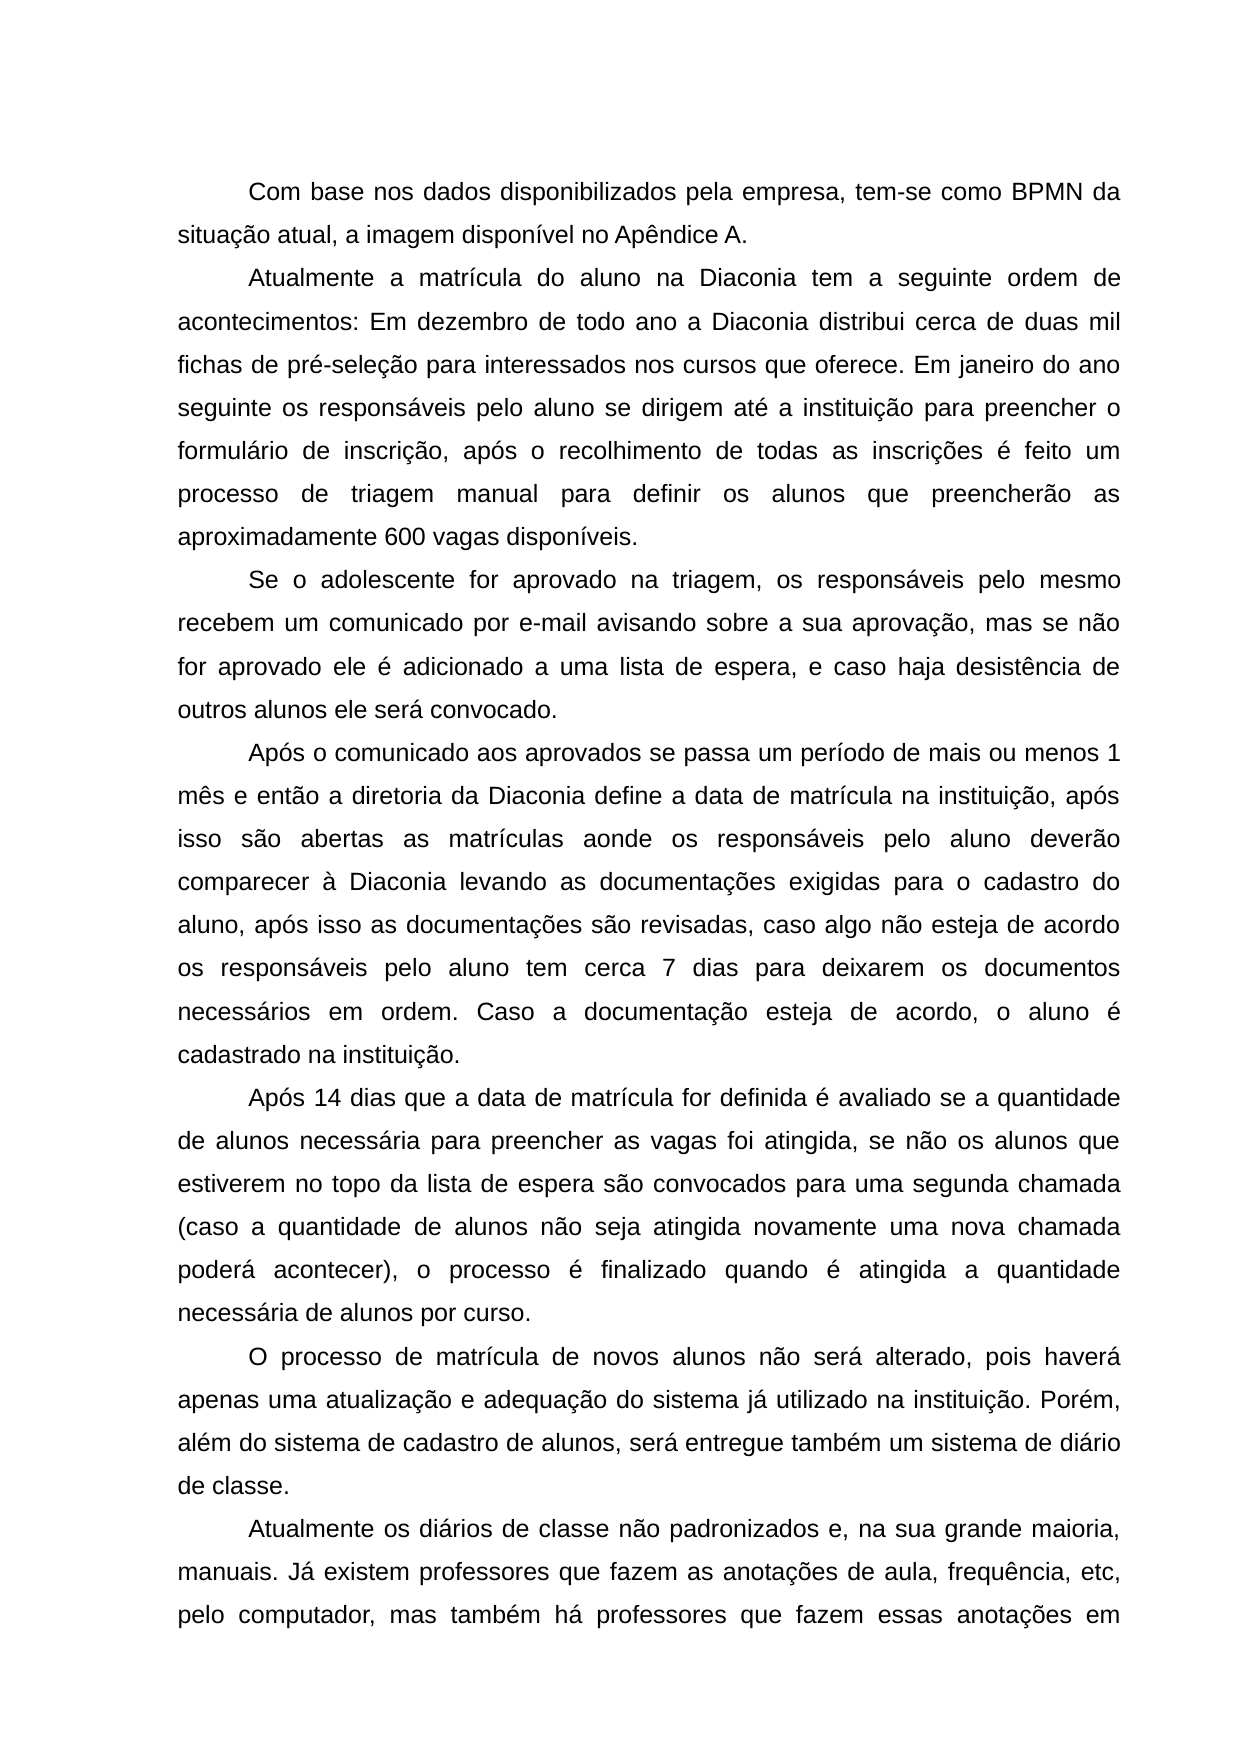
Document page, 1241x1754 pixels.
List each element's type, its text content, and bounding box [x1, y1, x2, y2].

text Com base nos dados disponibilizados pela empresa, tem-se como BPMN da situação atual, a imagem disponível no Apêndice A. [177, 177, 1122, 249]
text Atualmente a matrícula do aluno na Diaconia tem a seguinte ordem de acontecimentos: Em dezembro de todo ano a Diaconia distribui cerca de duas mil fichas de pré-seleção para interessados nos cursos que oferece. Em janeiro do ano seguinte os responsáveis pelo aluno se dirigem até a instituição para preencher o formulário de inscrição, após o recolhimento de todas as inscrições é feito um processo de triagem manual para definir os alunos que preencherão as aproximadamente 600 vagas disponíveis. [177, 263, 1122, 551]
text Após o comunicado aos aprovados se passa um período de mais ou menos 1 mês e então a diretoria da Diaconia define a data de matrícula na instituição, após isso são abertas as matrículas aonde os responsáveis pelo aluno deverão comparecer à Diaconia levando as documentações exigidas para o cadastro do aluno, após isso as documentações são revisadas, caso algo não esteja de acordo os responsáveis pelo aluno tem cerca 7 dias para deixarem os documentos necessários em ordem. Caso a documentação esteja de acordo, o aluno é cadastrado na instituição. [177, 738, 1122, 1068]
text O processo de matrícula de novos alunos não será alterado, pois haverá apenas uma atualização e adequação do sistema já utilizado na instituição. Porém, além do sistema de cadastro de alunos, será entregue também um sistema de diário de classe. [177, 1342, 1122, 1500]
text Atualmente os diários de classe não padronizados e, na sua grande maioria, manuais. Já existem professores que fazem as anotações de aula, frequência, etc, pelo computador, mas também há professores que fazem essas anotações em [177, 1514, 1122, 1629]
text Se o adolescente for aprovado na triagem, os responsáveis pelo mesmo recebem um comunicado por e-mail avisando sobre a sua aprovação, mas se não for aprovado ele é adicionado a uma lista de espera, e caso haja desistência de outros alunos ele será convocado. [177, 565, 1122, 723]
text Após 14 dias que a data de matrícula for definida é avaliado se a quantidade de alunos necessária para preencher as vagas foi atingida, se não os alunos que estiverem no topo da lista de espera são convocados para uma segunda chamada (caso a quantidade de alunos não seja atingida novamente uma nova chamada poderá acontecer), o processo é finalizado quando é atingida a quantidade necessária de alunos por curso. [177, 1083, 1122, 1327]
